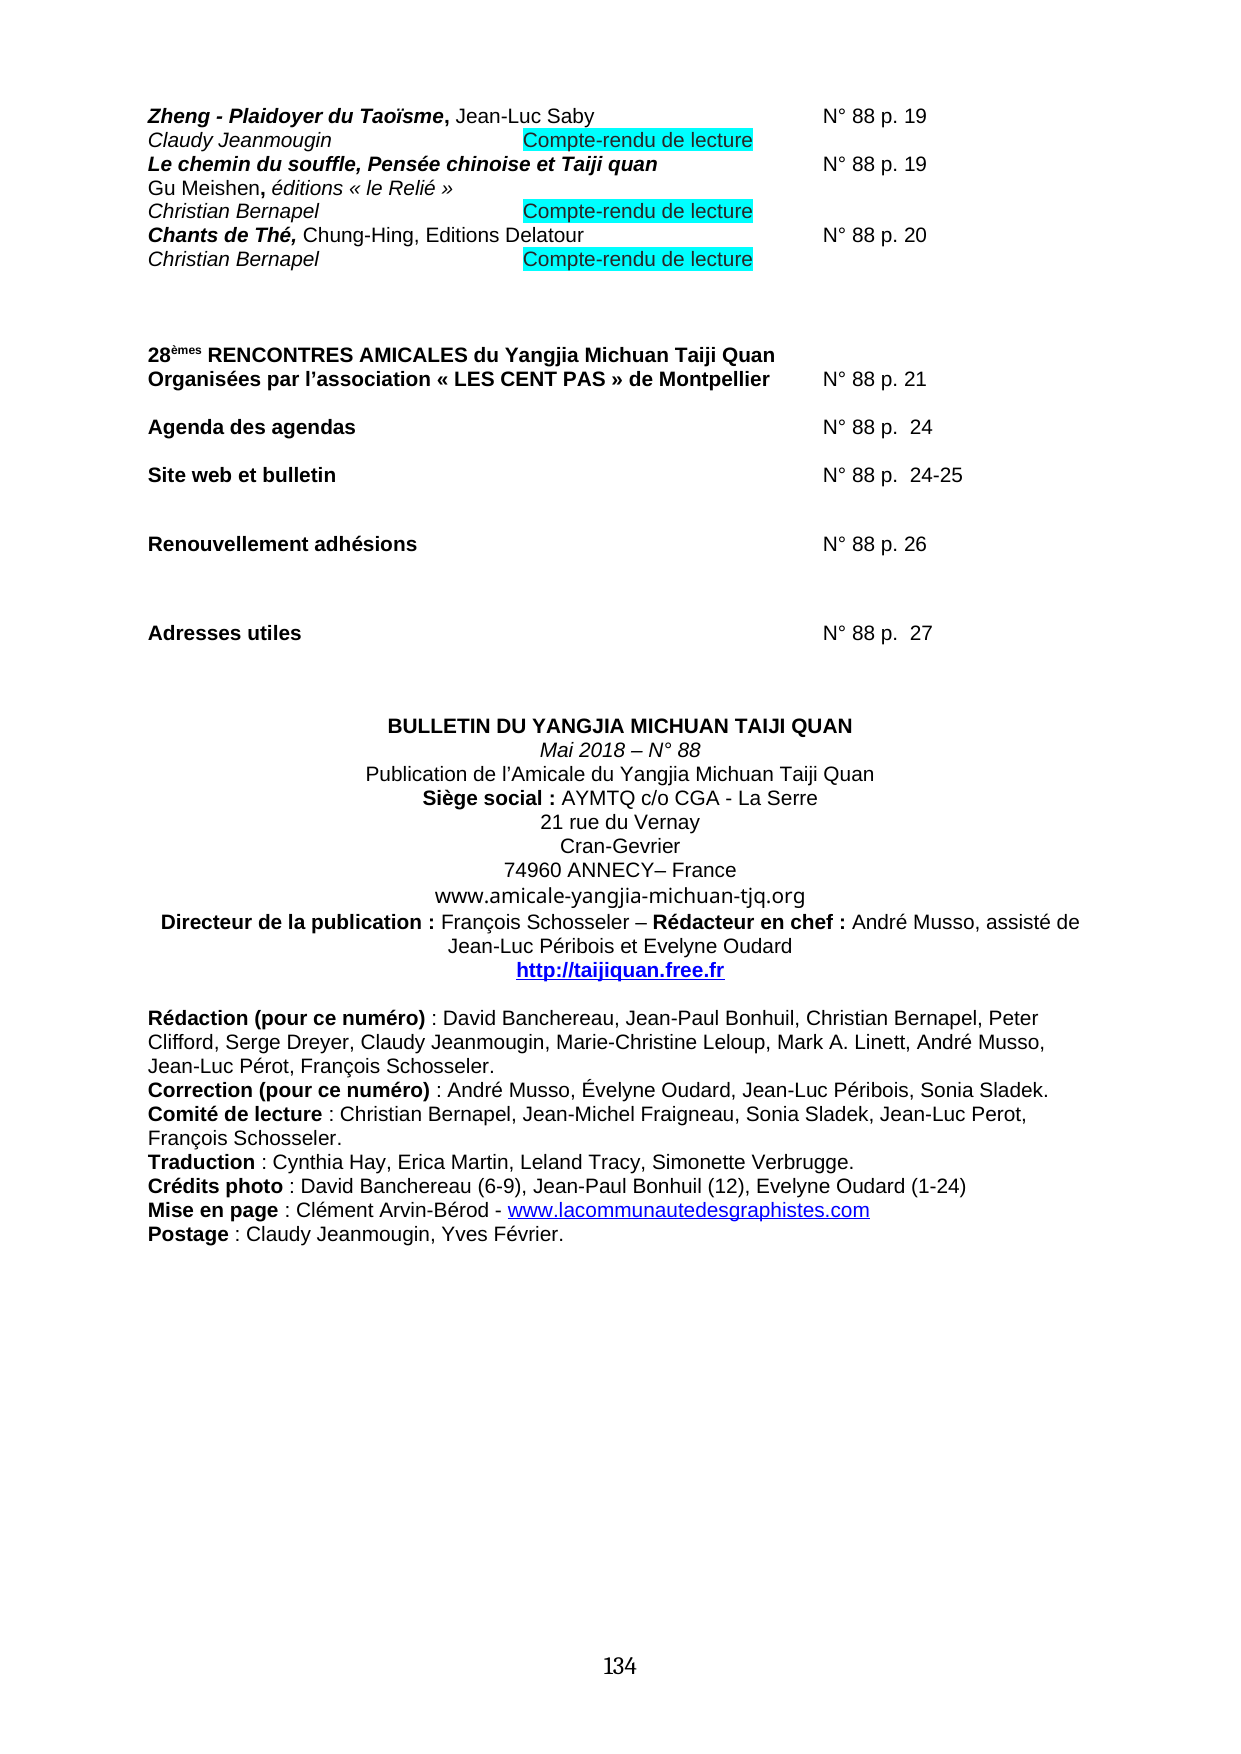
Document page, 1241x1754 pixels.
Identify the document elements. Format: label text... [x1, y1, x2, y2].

text Renouvellement adhésions N° 88 p. 26 [148, 532, 1093, 556]
text BULLETIN DU YANGJIA MICHUAN TAIJI QUAN [148, 714, 1093, 738]
text Traduction : Cynthia Hay, Erica Martin, Leland Tracy, Simonette Verbrugge. [148, 1149, 1093, 1173]
text Agenda des agendas N° 88 p. 24 [148, 415, 1093, 439]
text Crédits photo : David Banchereau (6-9), Jean-Paul Bonhuil (12), Evelyne Oudard (1-24) [148, 1173, 1093, 1197]
text Zheng - Plaidoyer du Taoïsme, Jean-Luc Saby N° 88 p. 19 [148, 103, 1093, 127]
text Siège social : AYMTQ c/o CGA - La Serre 21 rue du Vernay Cran-Gevrier 74960 ANNECY– France [148, 786, 1093, 882]
text Directeur de la publication : François Schosseler – Rédacteur en chef : André Musso, assisté de Jean-Luc Péribois et Evelyne Oudard [148, 910, 1093, 958]
text Publication de l’Amicale du Yangjia Michuan Taiji Quan [148, 762, 1093, 786]
text Mise en page : Clément Arvin-Bérod - www.lacommunautedesgraphistes.com [148, 1197, 1093, 1221]
text Mai 2018 – N° 88 [148, 738, 1093, 762]
text Chants de Thé, Chung-Hing, Editions Delatour N° 88 p. 20 [148, 223, 1093, 247]
text Correction (pour ce numéro) : André Musso, Évelyne Oudard, Jean-Luc Péribois, Sonia Sladek. [148, 1078, 1093, 1102]
text Le chemin du souffle, Pensée chinoise et Taiji quan N° 88 p. 19 [148, 151, 1093, 175]
text Christian Bernapel Compte-rendu de lecture [148, 199, 1093, 223]
text Claudy Jeanmougin Compte-rendu de lecture [148, 127, 1093, 151]
text Gu Meishen, éditions « le Relié » [148, 175, 1093, 199]
text http://taijiquan.free.fr [148, 958, 1093, 982]
text Rédaction (pour ce numéro) : David Banchereau, Jean-Paul Bonhuil, Christian Bernapel, Peter Clifford, Serge Dreyer, Claudy Jeanmougin, Marie-Christine Leloup, Mark A. Linett, André Musso, Jean-Luc Pérot, François Schosseler. [148, 1006, 1093, 1078]
text Postage : Claudy Jeanmougin, Yves Février. [148, 1221, 1093, 1245]
text Adresses utiles N° 88 p. 27 [148, 621, 1093, 645]
text Christian Bernapel Compte-rendu de lecture [148, 247, 1093, 271]
text Organisées par l’association « LES CENT PAS » de Montpellier N° 88 p. 21 [148, 367, 1093, 391]
text Site web et bulletin N° 88 p. 24-25 [148, 463, 1093, 487]
text 28èmes RENCONTRES AMICALES du Yangjia Michuan Taiji Quan [148, 343, 1093, 367]
text www.amicale-yangjia-michuan-tjq.org [148, 882, 1093, 910]
text Comité de lecture : Christian Bernapel, Jean-Michel Fraigneau, Sonia Sladek, Jean-Luc Perot, François Schosseler. [148, 1102, 1093, 1149]
